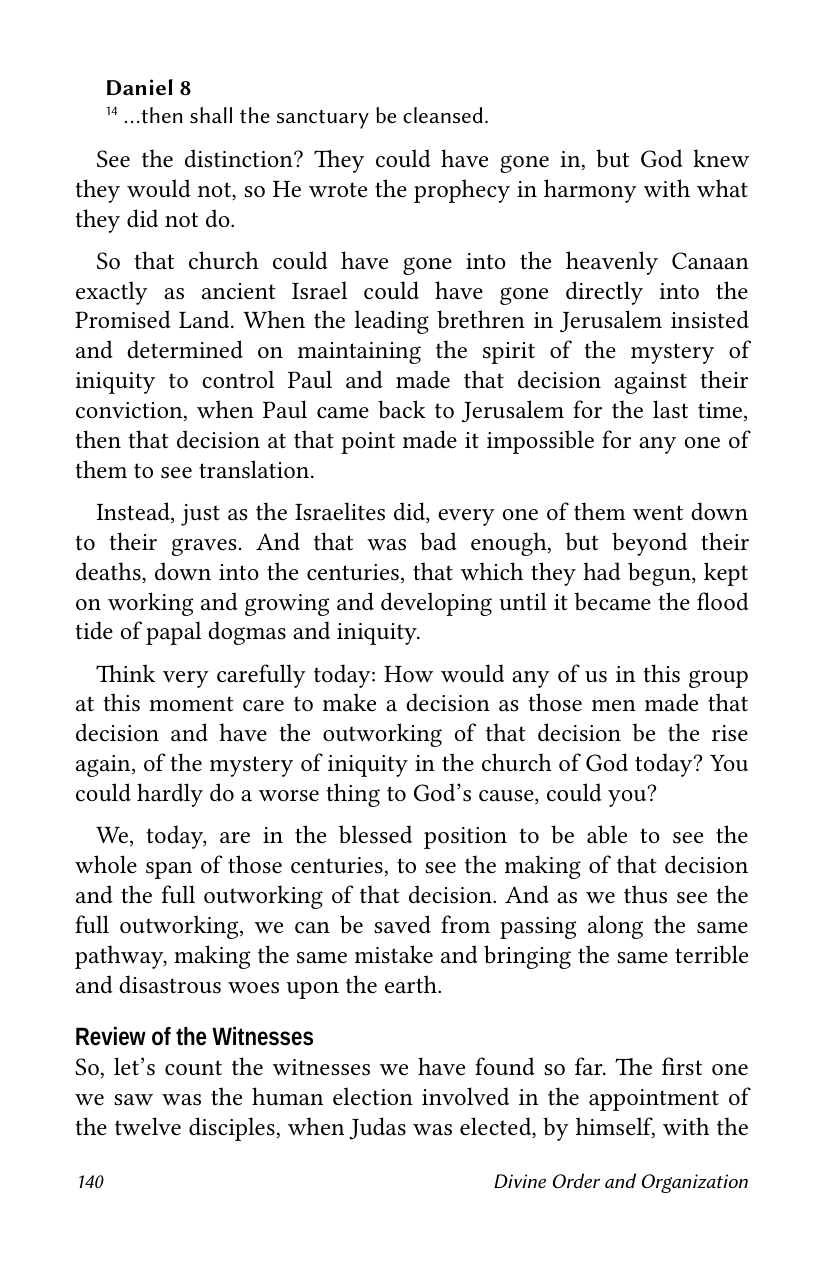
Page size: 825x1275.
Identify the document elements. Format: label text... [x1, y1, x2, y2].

text So, let’s count the witnesses we have found so far. The first one we saw was the human election involved in the appointment of the twelve disciples, when Judas was elected, by himself, with the [75, 1053, 750, 1142]
subtitle Review of the Witnesses [75, 1022, 750, 1050]
text 14 ...then shall the sanctuary be cleansed. [105, 103, 720, 129]
text So that church could have gone into the heavenly Canaan exactly as ancient Israel could have gone directly into the Promised Land. When the leading brethren in Jerusalem insisted and determined on maintaining the spirit of the mystery of iniquity to control Paul and made that decision against their conviction, when Paul came back to Jerusalem for the last time, then that decision at that point made it impossible for any one of them to see translation. [75, 247, 750, 484]
text We, today, are in the blessed position to be able to see the whole span of those centuries, to see the making of that decision and the full outworking of that decision. And as we thus see the full outworking, we can be saved from passing along the same pathway, making the same mistake and bringing the same terrible and disastrous woes upon the earth. [75, 821, 750, 999]
text Think very carefully today: How would any of us in this group at this moment care to make a decision as those men made that decision and have the outworking of that decision be the rise again, of the mystery of iniquity in the church of God today? You could hardly do a worse thing to God’s cause, could you? [75, 659, 750, 808]
text Instead, just as the Israelites did, every one of them went down to their graves. And that was bad enough, but beyond their deaths, down into the centuries, that which they had begun, kept on working and growing and developing until it became the flood tide of papal dogmas and iniquity. [75, 498, 750, 646]
text Daniel 8 [105, 75, 750, 101]
text See the distinction? They could have gone in, but God knew they would not, so He wrote the prophecy in harmony with what they did not do. [75, 145, 750, 233]
